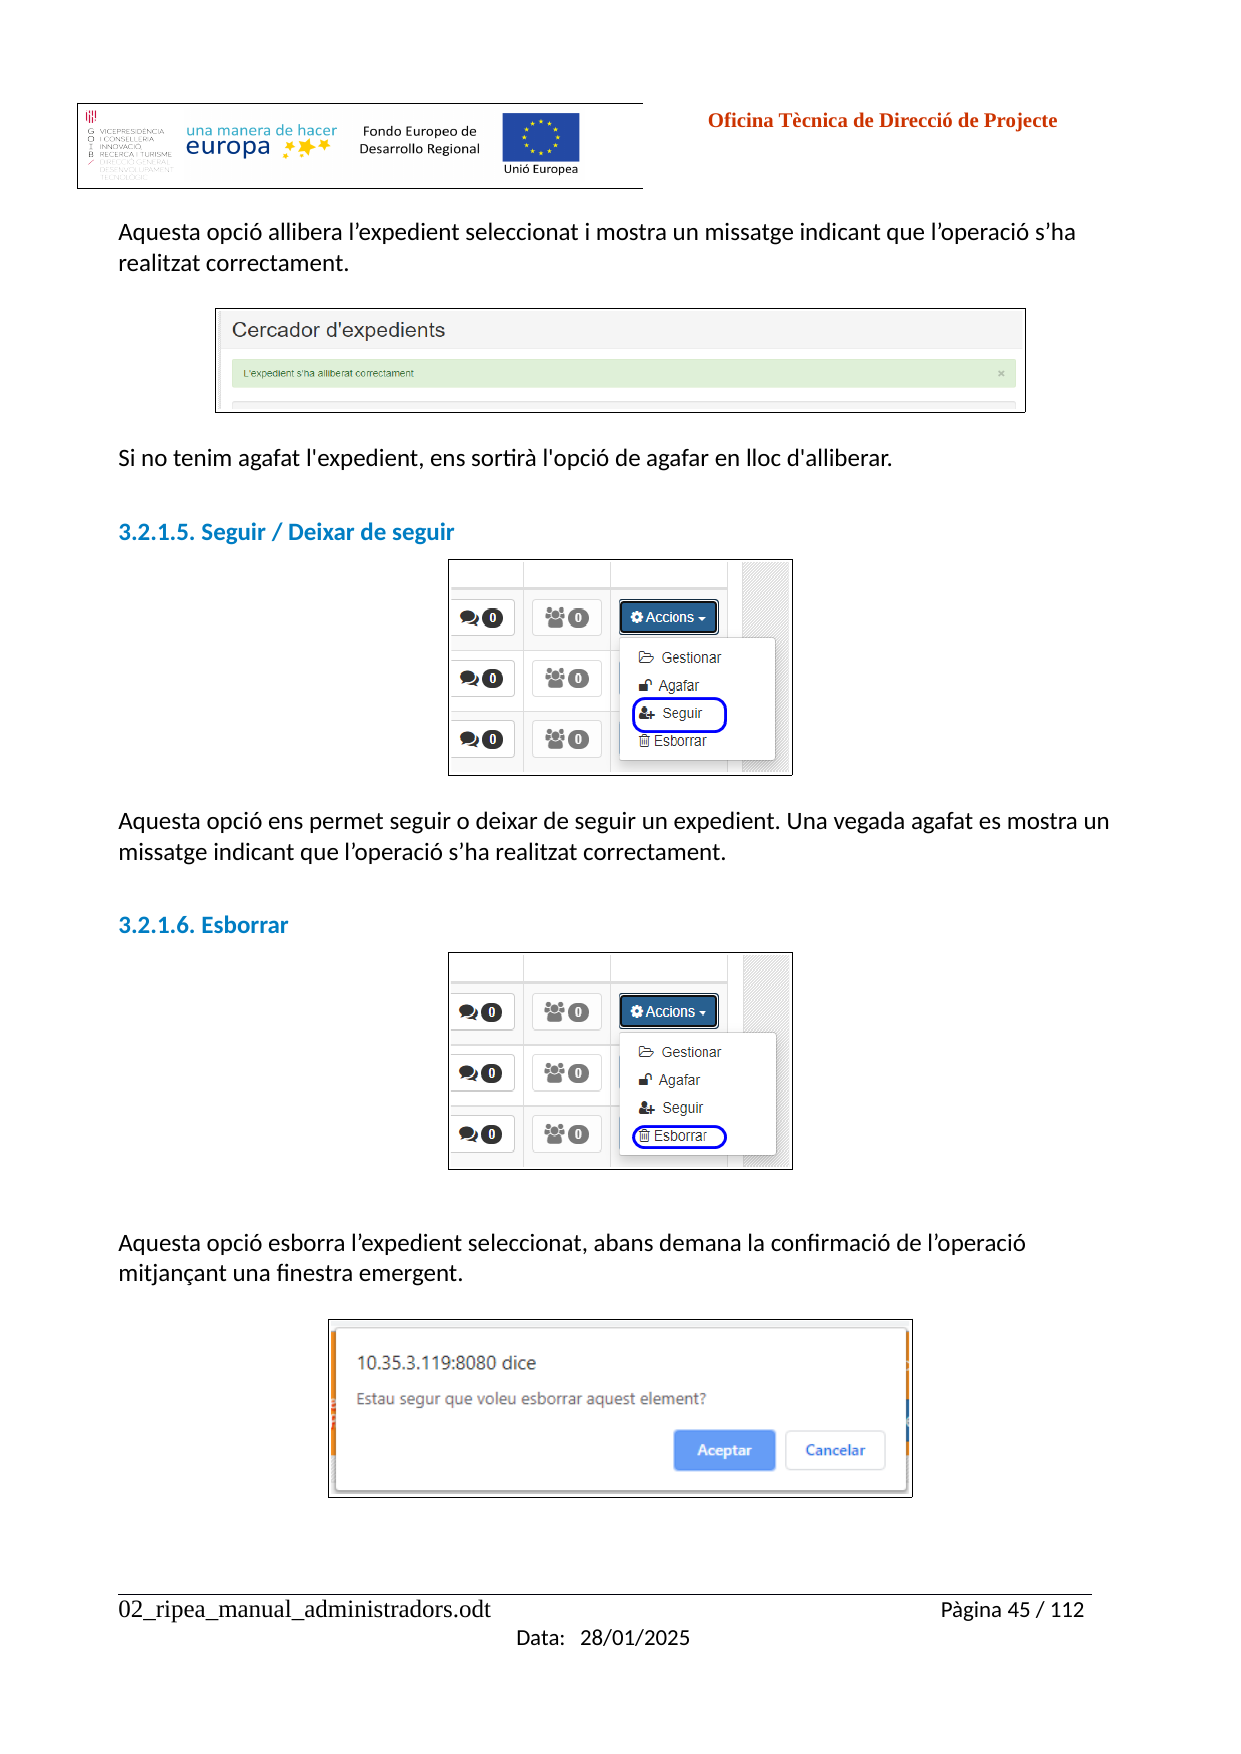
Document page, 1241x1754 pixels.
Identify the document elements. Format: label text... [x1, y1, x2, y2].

text Aquesta opció esborra l’expedient seleccionat, abans demana la confirmació de l’operació mitjançant una finestra emergent. [118, 1227, 1122, 1288]
text Si no tenim agafat l'expedient, ens sortirà l'opció de agafar en lloc d'alliberar. [118, 442, 1122, 473]
picture [451, 562, 789, 772]
picture [331, 1321, 910, 1494]
text Aquesta opció ens permet seguir o deixar de seguir un expedient. Una vegada agafat es mostra un missatge indicant que l’operació s’ha realitzat correctament. [118, 805, 1122, 866]
picture [82, 108, 178, 182]
text Aquesta opció allibera l’expedient seleccionat i mostra un missatge indicant que l’operació s’ha realitzat correctament. [118, 216, 1122, 277]
subtitle 3.2.1.5. Seguir / Deixar de seguir [118, 516, 1122, 547]
subtitle 3.2.1.6. Esborrar [118, 909, 1122, 940]
picture [218, 311, 1023, 409]
picture [184, 108, 585, 182]
picture [450, 955, 790, 1167]
